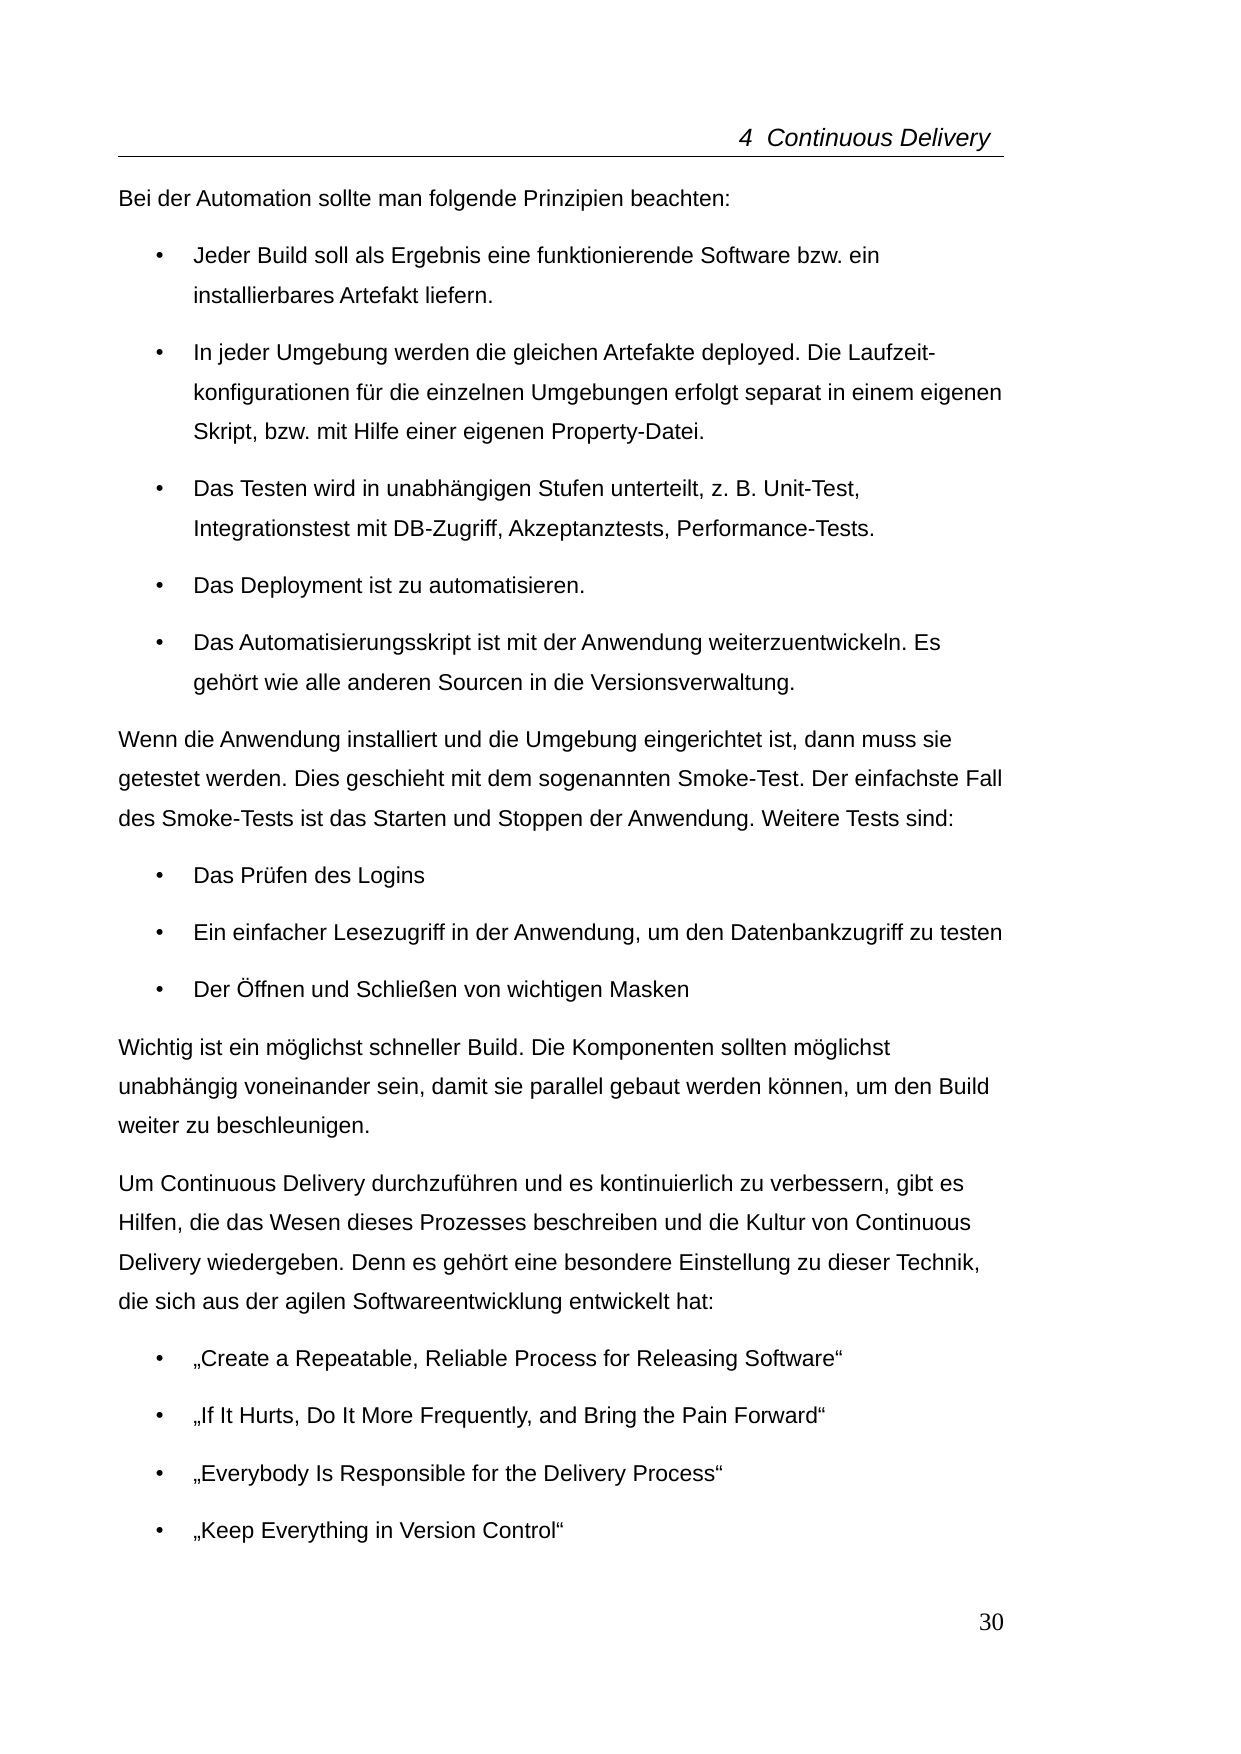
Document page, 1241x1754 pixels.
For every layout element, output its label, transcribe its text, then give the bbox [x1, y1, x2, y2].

list „Create a Repeatable, Reliable Process for Releasing Software“ [156, 1345, 1004, 1372]
list Das Automatisierungsskript ist mit der Anwendung weiterzuentwickeln. Es gehört wie alle anderen Sourcen in die Versionsverwaltung. [156, 629, 1004, 695]
text Wenn die Anwendung installiert und die Umgebung eingerichtet ist, dann muss sie getestet werden. Dies geschieht mit dem sogenannten Smoke-Test. Der einfachste Fall des Smoke-Tests ist das Starten und Stoppen der Anwendung. Weitere Tests sind: [118, 726, 1004, 831]
text Bei der Automation sollte man folgende Prinzipien beachten: [118, 185, 1004, 212]
list In jeder Umgebung werden die gleichen Artefakte deployed. Die Laufzeit-konfigurationen für die einzelnen Umgebungen erfolgt separat in einem eigenen Skript, bzw. mit Hilfe einer eigenen Property-Datei. [156, 339, 1004, 444]
text Um Continuous Delivery durchzuführen und es kontinuierlich zu verbessern, gibt es Hilfen, die das Wesen dieses Prozesses beschreiben und die Kultur von Continuous Delivery wiedergeben. Denn es gehört eine besondere Einstellung zu dieser Technik, die sich aus der agilen Softwareentwicklung entwickelt hat: [118, 1169, 1004, 1314]
list Jeder Build soll als Ergebnis eine funktionierende Software bzw. ein installierbares Artefakt liefern. [156, 242, 1004, 308]
list Das Deployment ist zu automatisieren. [156, 572, 1004, 598]
list Ein einfacher Lesezugriff in der Anwendung, um den Datenbankzugriff zu testen [156, 919, 1004, 945]
list „Everybody Is Responsible for the Delivery Process“ [156, 1459, 1004, 1486]
list Der Öffnen und Schließen von wichtigen Masken [156, 976, 1004, 1003]
text Wichtig ist ein möglichst schneller Build. Die Komponenten sollten möglichst unabhängig voneinander sein, damit sie parallel gebaut werden können, um den Build weiter zu beschleunigen. [118, 1033, 1004, 1139]
list Das Prüfen des Logins [156, 862, 1004, 888]
list „If It Hurts, Do It More Frequently, and Bring the Pain Forward“ [156, 1402, 1004, 1429]
list „Keep Everything in Version Control“ [156, 1517, 1004, 1543]
list Das Testen wird in unabhängigen Stufen unterteilt, z. B. Unit-Test, Integrationstest mit DB-Zugriff, Akzeptanztests, Performance-Tests. [156, 475, 1004, 541]
